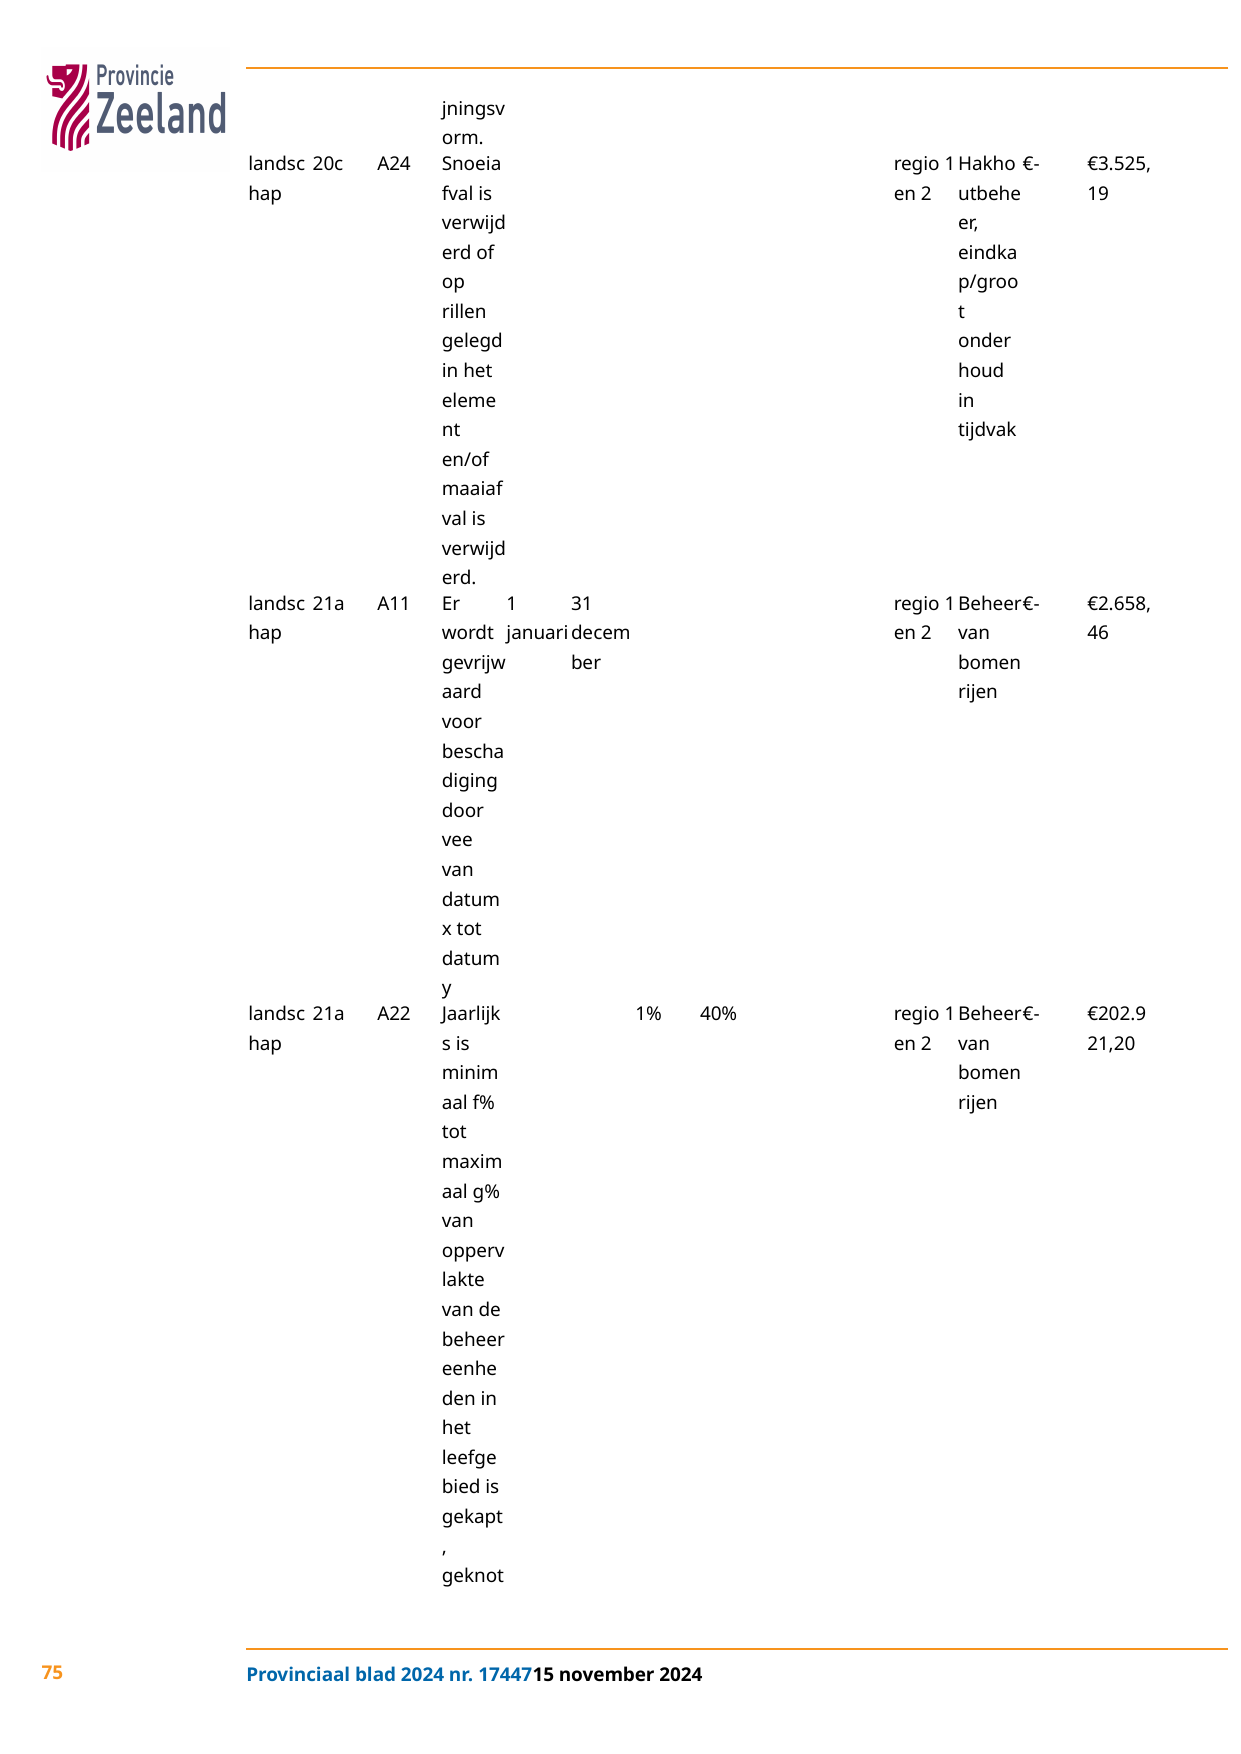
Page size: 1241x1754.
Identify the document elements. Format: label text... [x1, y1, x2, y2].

table_cell [958, 95, 1022, 150]
table_cell regio 1 en 2 [894, 150, 958, 590]
table_cell 1% [635, 1000, 700, 1588]
table_cell regio 1 en 2 [894, 590, 958, 1000]
table_cell [635, 150, 700, 590]
table_cell Beheer van bomenrijen [958, 1000, 1022, 1588]
table_cell [829, 590, 893, 1000]
table_cell landschap [248, 1000, 312, 1588]
table_cell [1087, 95, 1152, 150]
table_cell 20c [313, 150, 377, 590]
table_cell €3.525,19 [1087, 150, 1152, 590]
table_cell [829, 1000, 893, 1588]
table_cell €- [1023, 1000, 1087, 1588]
table_cell regio 1 en 2 [894, 1000, 958, 1588]
table_cell Er wordt gevrijwaard voor beschadiging door vee van datum x tot datum y [442, 590, 506, 1000]
table_cell [700, 150, 764, 590]
table_cell A11 [377, 590, 442, 1000]
table_cell [764, 590, 829, 1000]
table_cell [829, 95, 893, 150]
table_cell [377, 95, 442, 150]
table_cell landschap [248, 590, 312, 1000]
table_cell Hakhoutbeheer, eindkap/groot onderhoud in tijdvak [958, 150, 1022, 590]
table_cell [700, 590, 764, 1000]
table_cell €- [1023, 150, 1087, 590]
table_cell [571, 1000, 635, 1588]
table_cell 1 januari [506, 590, 571, 1000]
table_cell landschap [248, 150, 312, 590]
picture [41, 47, 231, 172]
table_cell [1023, 95, 1087, 150]
table_cell [764, 150, 829, 590]
table_cell [894, 95, 958, 150]
table_cell A22 [377, 1000, 442, 1588]
table_cell €202.921,20 [1087, 1000, 1152, 1588]
table_cell €- [1023, 590, 1087, 1000]
table_cell [635, 590, 700, 1000]
table_cell [764, 95, 829, 150]
table_cell [248, 95, 312, 150]
table_cell Beheer van bomenrijen [958, 590, 1022, 1000]
table_cell [571, 150, 635, 590]
table_cell 31 december [571, 590, 635, 1000]
table_cell [571, 95, 635, 150]
table_cell [829, 150, 893, 590]
table_cell [506, 95, 571, 150]
table_cell €2.658,46 [1087, 590, 1152, 1000]
table_cell [700, 95, 764, 150]
table_cell jningsvorm. [442, 95, 506, 150]
table_cell 40% [700, 1000, 764, 1588]
table_cell [313, 95, 377, 150]
table_cell [635, 95, 700, 150]
table_cell [506, 150, 571, 590]
table_cell 21a [313, 1000, 377, 1588]
table_cell [506, 1000, 571, 1588]
table_cell A24 [377, 150, 442, 590]
table_cell Snoeiafval is verwijderd of op rillen gelegd in het element en/of maaiafval is verwijderd. [442, 150, 506, 590]
table_cell [764, 1000, 829, 1588]
table_cell 21a [313, 590, 377, 1000]
table_cell Jaarlijks is minimaal f% tot maximaal g% van oppervlakte van de beheereenheden in het leefgebied is gekapt, geknot [442, 1000, 506, 1588]
